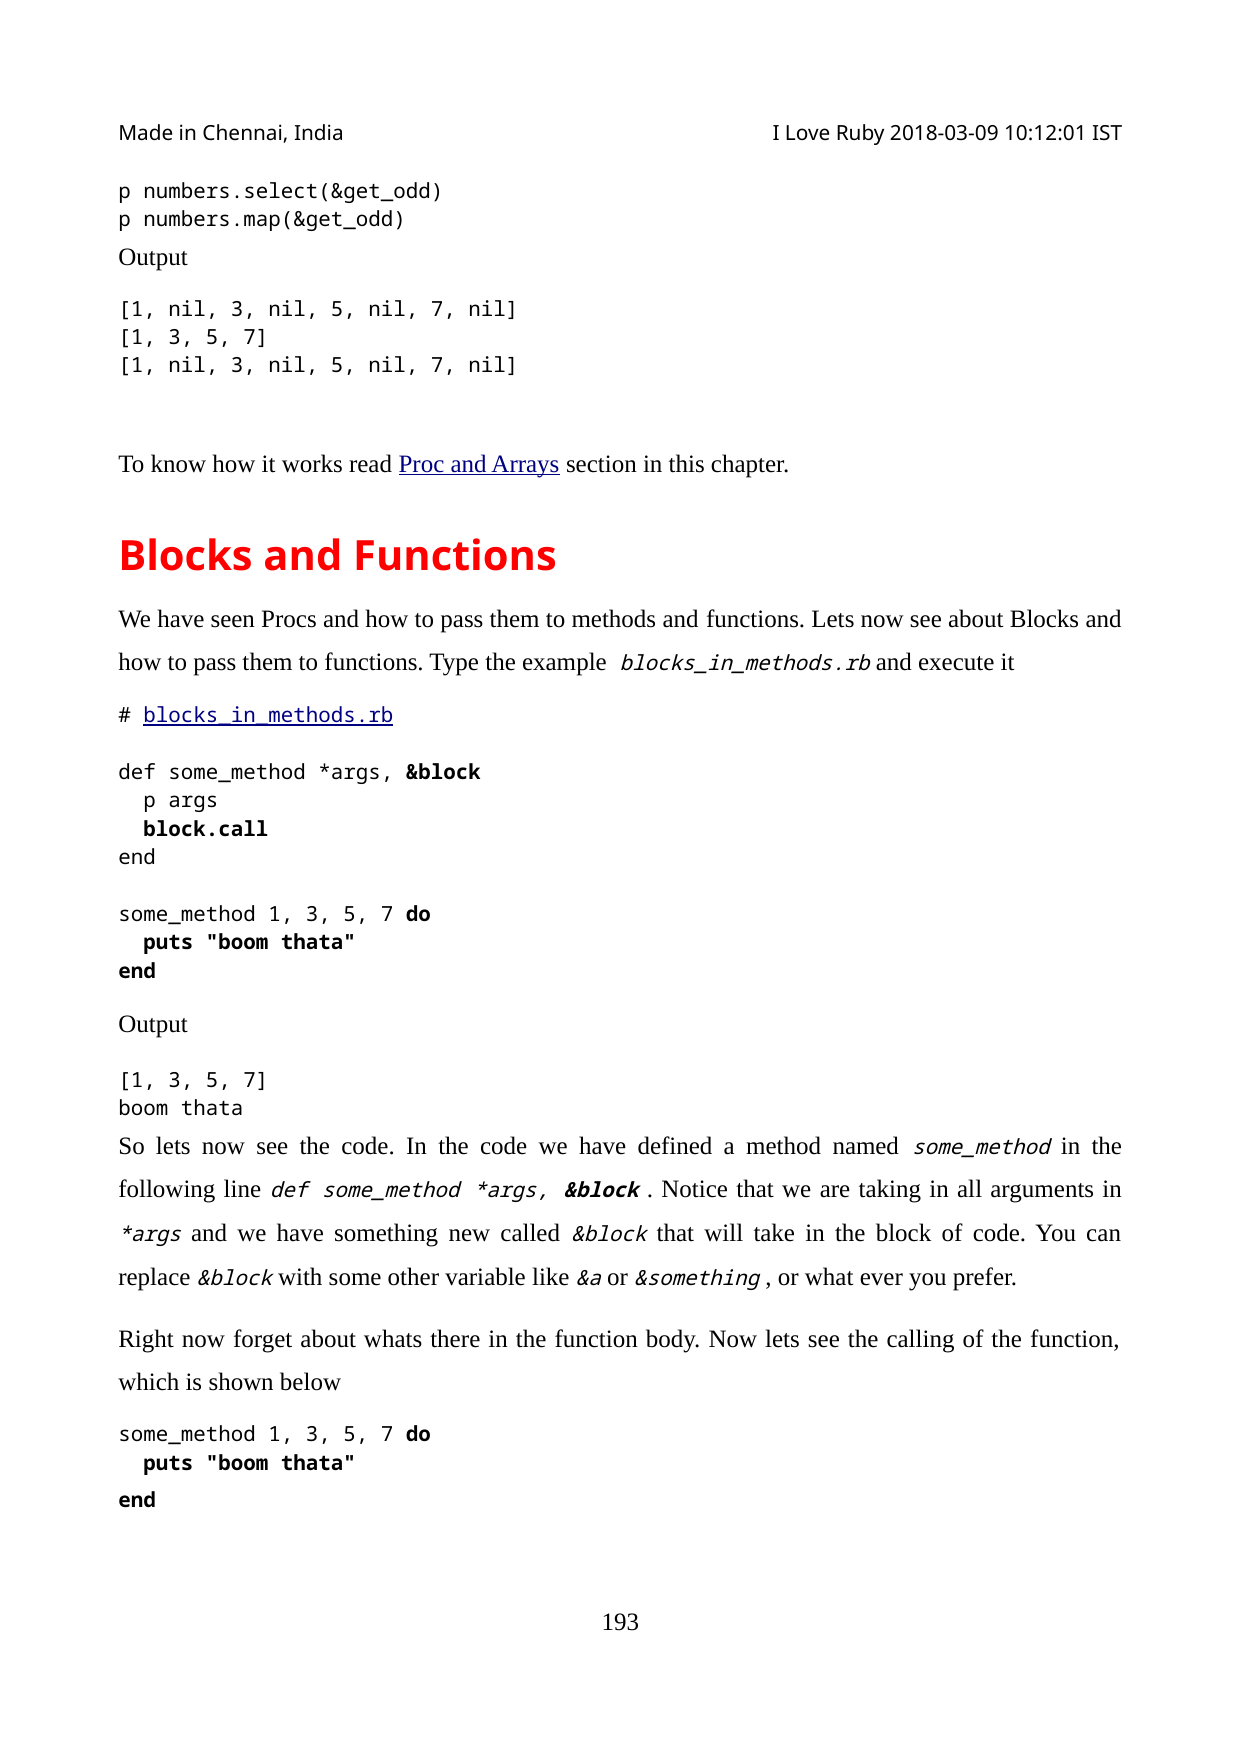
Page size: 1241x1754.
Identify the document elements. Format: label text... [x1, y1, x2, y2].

text Output [118, 242, 1122, 271]
text Output [118, 1009, 1122, 1038]
text [1, 3, 5, 7] [118, 322, 1122, 351]
text Right now forget about whats there in the function body. Now lets see the calling of the function, which is shown below [118, 1324, 1122, 1396]
text end [118, 1485, 1122, 1513]
subtitle Blocks and Functions [118, 526, 1122, 582]
text end [118, 842, 1122, 871]
text To know how it works read Proc and Arrays section in this chapter. [118, 449, 1122, 477]
text puts "boom thata" [118, 1448, 1122, 1476]
text We have seen Procs and how to pass them to methods and functions. Lets now see about Blocks and how to pass them to functions. Type the example blocks_in_methods.rb and execute it [118, 604, 1122, 676]
text some_method 1, 3, 5, 7 do [118, 899, 1122, 927]
text # blocks_in_methods.rb [118, 700, 1122, 728]
text p numbers.map(&get_odd) [118, 204, 1122, 233]
text p args [118, 785, 1122, 814]
text some_method 1, 3, 5, 7 do [118, 1419, 1122, 1448]
text block.call [118, 814, 1122, 842]
text [1, nil, 3, nil, 5, nil, 7, nil] [118, 351, 1122, 379]
text So lets now see the code. In the code we have defined a method named some_method in the following line def some_method *args, &block . Notice that we are taking in all arguments in *args and we have something new called &block that will take in the block of code. You can replace &block with some other variable like &a or &something , or what ever you prefer. [118, 1131, 1122, 1292]
text boom thata [118, 1093, 1122, 1122]
text [1, nil, 3, nil, 5, nil, 7, nil] [118, 294, 1122, 322]
text puts "boom thata" [118, 927, 1122, 956]
text p numbers.select(&get_odd) [118, 176, 1122, 204]
text end [118, 956, 1122, 984]
text [1, 3, 5, 7] [118, 1065, 1122, 1093]
text def some_method *args, &block [118, 757, 1122, 785]
